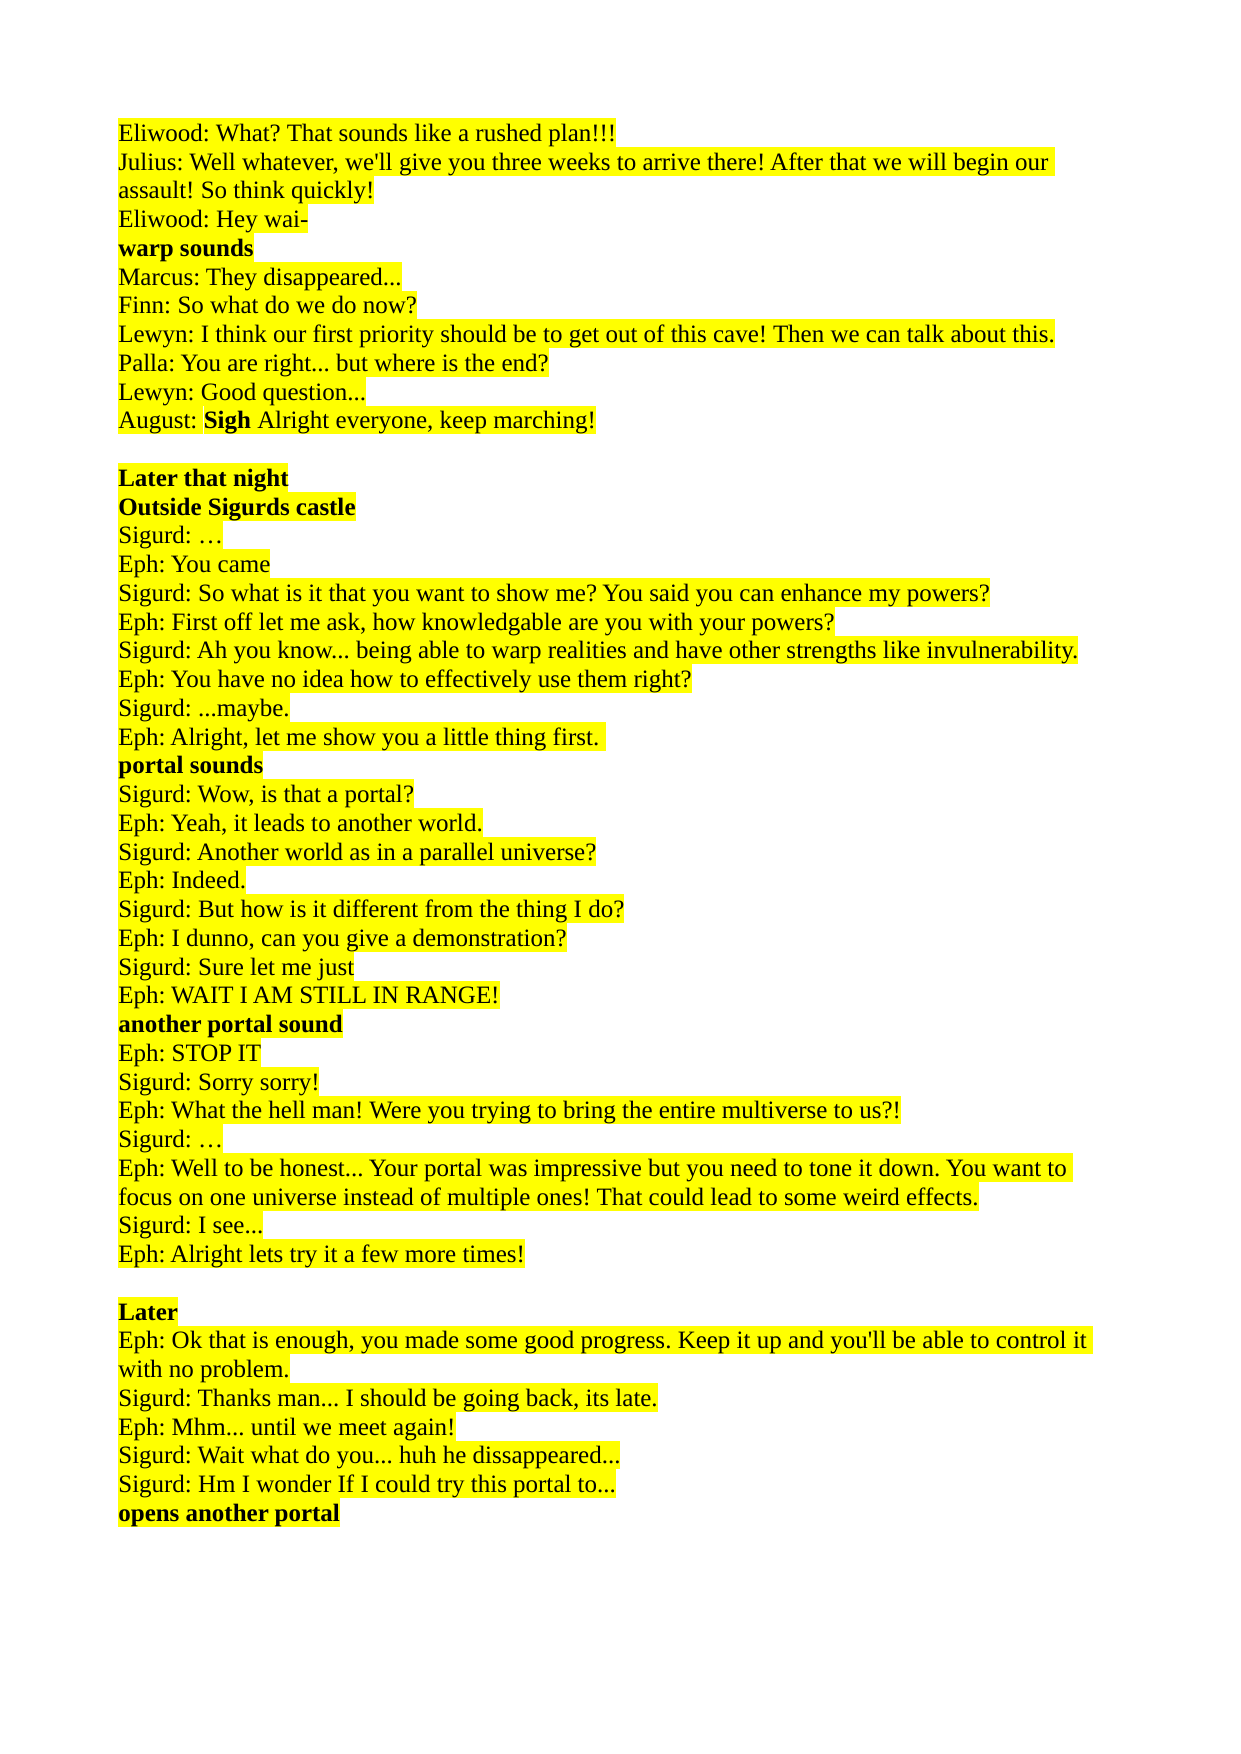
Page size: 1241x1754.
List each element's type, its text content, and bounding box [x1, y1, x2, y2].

text Eph: WAIT I AM STILL IN RANGE! [118, 981, 1122, 1009]
text Marcus: They disappeared... [118, 262, 1122, 291]
text Sigurd: ...maybe. [118, 693, 1122, 722]
text Later that night [118, 463, 1122, 492]
text portal sounds [118, 751, 1122, 779]
text Eph: Well to be honest... Your portal was impressive but you need to tone it down. You want to focus on one universe instead of multiple ones! That could lead to some weird effects. [118, 1153, 1122, 1211]
text Eph: Ok that is enough, you made some good progress. Keep it up and you'll be able to control it with no problem. [118, 1326, 1122, 1383]
text Sigurd: Thanks man... I should be going back, its late. [118, 1383, 1122, 1412]
text Sigurd: Sorry sorry! [118, 1067, 1122, 1096]
text Eph: You have no idea how to effectively use them right? [118, 664, 1122, 693]
text Sigurd: So what is it that you want to show me? You said you can enhance my powers? [118, 578, 1122, 607]
text Sigurd: Wait what do you... huh he dissappeared... [118, 1441, 1122, 1469]
text Eph: Yeah, it leads to another world. [118, 808, 1122, 837]
text Lewyn: I think our first priority should be to get out of this cave! Then we can talk about this. [118, 319, 1122, 348]
text Palla: You are right... but where is the end? [118, 348, 1122, 377]
text Eph: Indeed. [118, 866, 1122, 894]
text Eph: Alright, let me show you a little thing first. [118, 722, 1122, 751]
text Eliwood: What? That sounds like a rushed plan!!! [118, 118, 1122, 147]
text opens another portal [118, 1498, 1122, 1527]
text Sigurd: Ah you know... being able to warp realities and have other strengths like invulnerability. [118, 636, 1122, 664]
text Eph: You came [118, 549, 1122, 578]
text Sigurd: But how is it different from the thing I do? [118, 894, 1122, 923]
text Sigurd: Hm I wonder If I could try this portal to... [118, 1469, 1122, 1498]
text Sigurd: I see... [118, 1211, 1122, 1239]
text Sigurd: … [118, 521, 1122, 549]
text Outside Sigurds castle [118, 492, 1122, 521]
text another portal sound [118, 1009, 1122, 1038]
text Eph: I dunno, can you give a demonstration? [118, 923, 1122, 952]
text Eliwood: Hey wai- [118, 204, 1122, 233]
text Sigurd: … [118, 1124, 1122, 1153]
text Eph: First off let me ask, how knowledgable are you with your powers? [118, 607, 1122, 636]
text Eph: Mhm... until we meet again! [118, 1412, 1122, 1441]
text Lewyn: Good question... [118, 377, 1122, 406]
text warp sounds [118, 233, 1122, 262]
text Eph: Alright lets try it a few more times! [118, 1239, 1122, 1268]
text Sigurd: Another world as in a parallel universe? [118, 837, 1122, 866]
text Sigurd: Sure let me just [118, 952, 1122, 981]
text Later [118, 1297, 1122, 1326]
text Julius: Well whatever, we'll give you three weeks to arrive there! After that we will begin our assault! So think quickly! [118, 147, 1122, 204]
text Sigurd: Wow, is that a portal? [118, 779, 1122, 808]
text Eph: What the hell man! Were you trying to bring the entire multiverse to us?! [118, 1096, 1122, 1124]
text Eph: STOP IT [118, 1038, 1122, 1067]
text Finn: So what do we do now? [118, 291, 1122, 319]
text August: Sigh Alright everyone, keep marching! [118, 406, 1122, 434]
